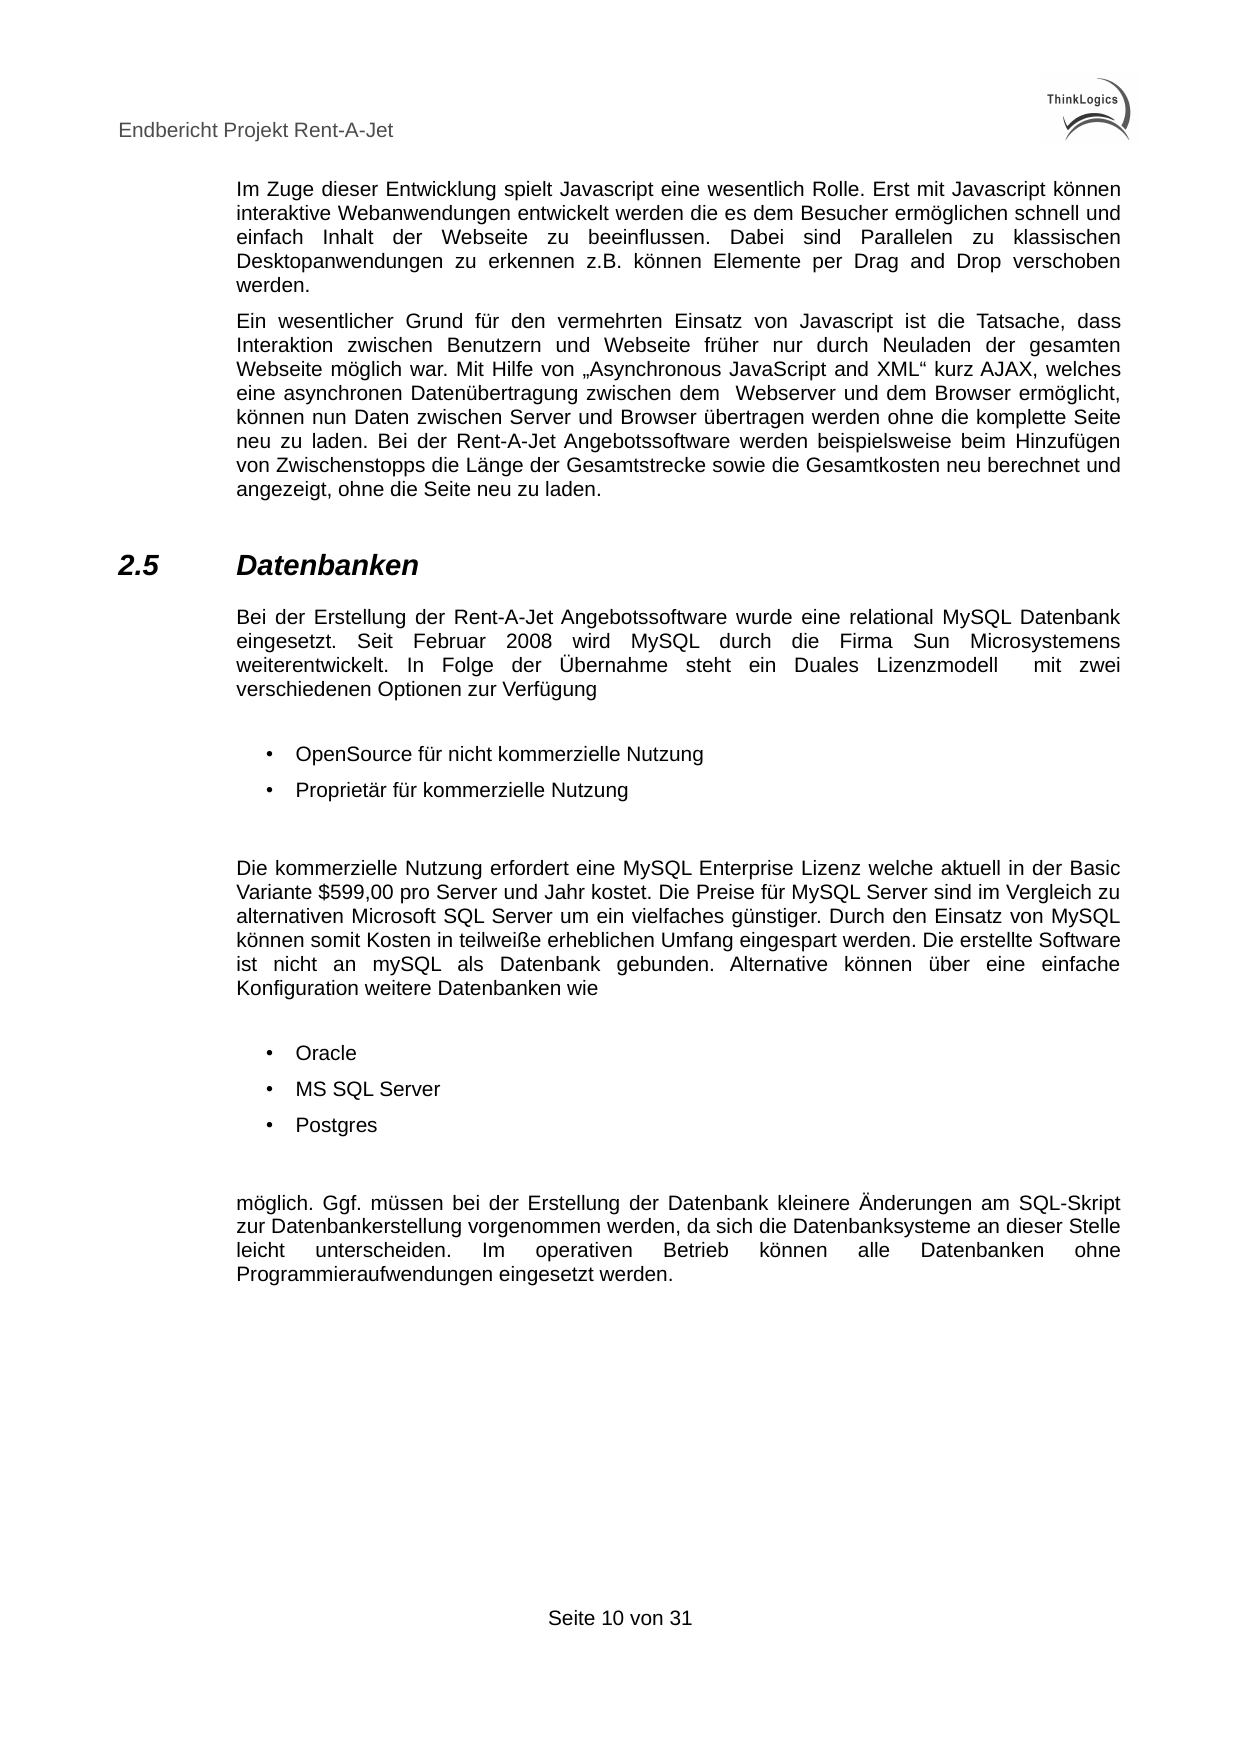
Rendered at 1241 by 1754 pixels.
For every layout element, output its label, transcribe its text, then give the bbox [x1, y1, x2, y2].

list MS SQL Server [266, 1077, 1122, 1101]
text Im Zuge dieser Entwicklung spielt Javascript eine wesentlich Rolle. Erst mit Javascript können interaktive Webanwendungen entwickelt werden die es dem Besucher ermöglichen schnell und einfach Inhalt der Webseite zu beeinflussen. Dabei sind Parallelen zu klassischen Desktopanwendungen zu erkennen z.B. können Elemente per Drag and Drop verschoben werden. [236, 177, 1122, 297]
subtitle Datenbanken [118, 548, 1122, 581]
list Postgres [266, 1113, 1122, 1137]
text Die kommerzielle Nutzung erfordert eine MySQL Enterprise Lizenz welche aktuell in der Basic Variante $599,00 pro Server und Jahr kostet. Die Preise für MySQL Server sind im Vergleich zu alternativen Microsoft SQL Server um ein vielfaches günstiger. Durch den Einsatz von MySQL können somit Kosten in teilweiße erheblichen Umfang eingespart werden. Die erstellte Software ist nicht an mySQL als Datenbank gebunden. Alternative können über eine einfache Konfiguration weitere Datenbanken wie [236, 856, 1122, 999]
list Proprietär für kommerzielle Nutzung [266, 778, 1122, 802]
list OpenSource für nicht kommerzielle Nutzung [266, 742, 1122, 766]
text Ein wesentlicher Grund für den vermehrten Einsatz von Javascript ist die Tatsache, dass Interaktion zwischen Benutzern und Webseite früher nur durch Neuladen der gesamten Webseite möglich war. Mit Hilfe von „Asynchronous JavaScript and XML“ kurz AJAX, welches eine asynchronen Datenübertragung zwischen dem Webserver und dem Browser ermöglicht, können nun Daten zwischen Server und Browser übertragen werden ohne die komplette Seite neu zu laden. Bei der Rent-A-Jet Angebotssoftware werden beispielsweise beim Hinzufügen von Zwischenstopps die Länge der Gesamtstrecke sowie die Gesamtkosten neu berechnet und angezeigt, ohne die Seite neu zu laden. [236, 309, 1122, 500]
text möglich. Ggf. müssen bei der Erstellung der Datenbank kleinere Änderungen am SQL-Skript zur Datenbankerstellung vorgenommen werden, da sich die Datenbanksysteme an dieser Stelle leicht unterscheiden. Im operativen Betrieb können alle Datenbanken ohne Programmieraufwendungen eingesetzt werden. [236, 1190, 1122, 1286]
list Oracle [266, 1041, 1122, 1065]
text Bei der Erstellung der Rent-A-Jet Angebotssoftware wurde eine relational MySQL Datenbank eingesetzt. Seit Februar 2008 wird MySQL durch die Firma Sun Microsystemens weiterentwickelt. In Folge der Übernahme steht ein Duales Lizenzmodell mit zwei verschiedenen Optionen zur Verfügung [236, 605, 1122, 701]
